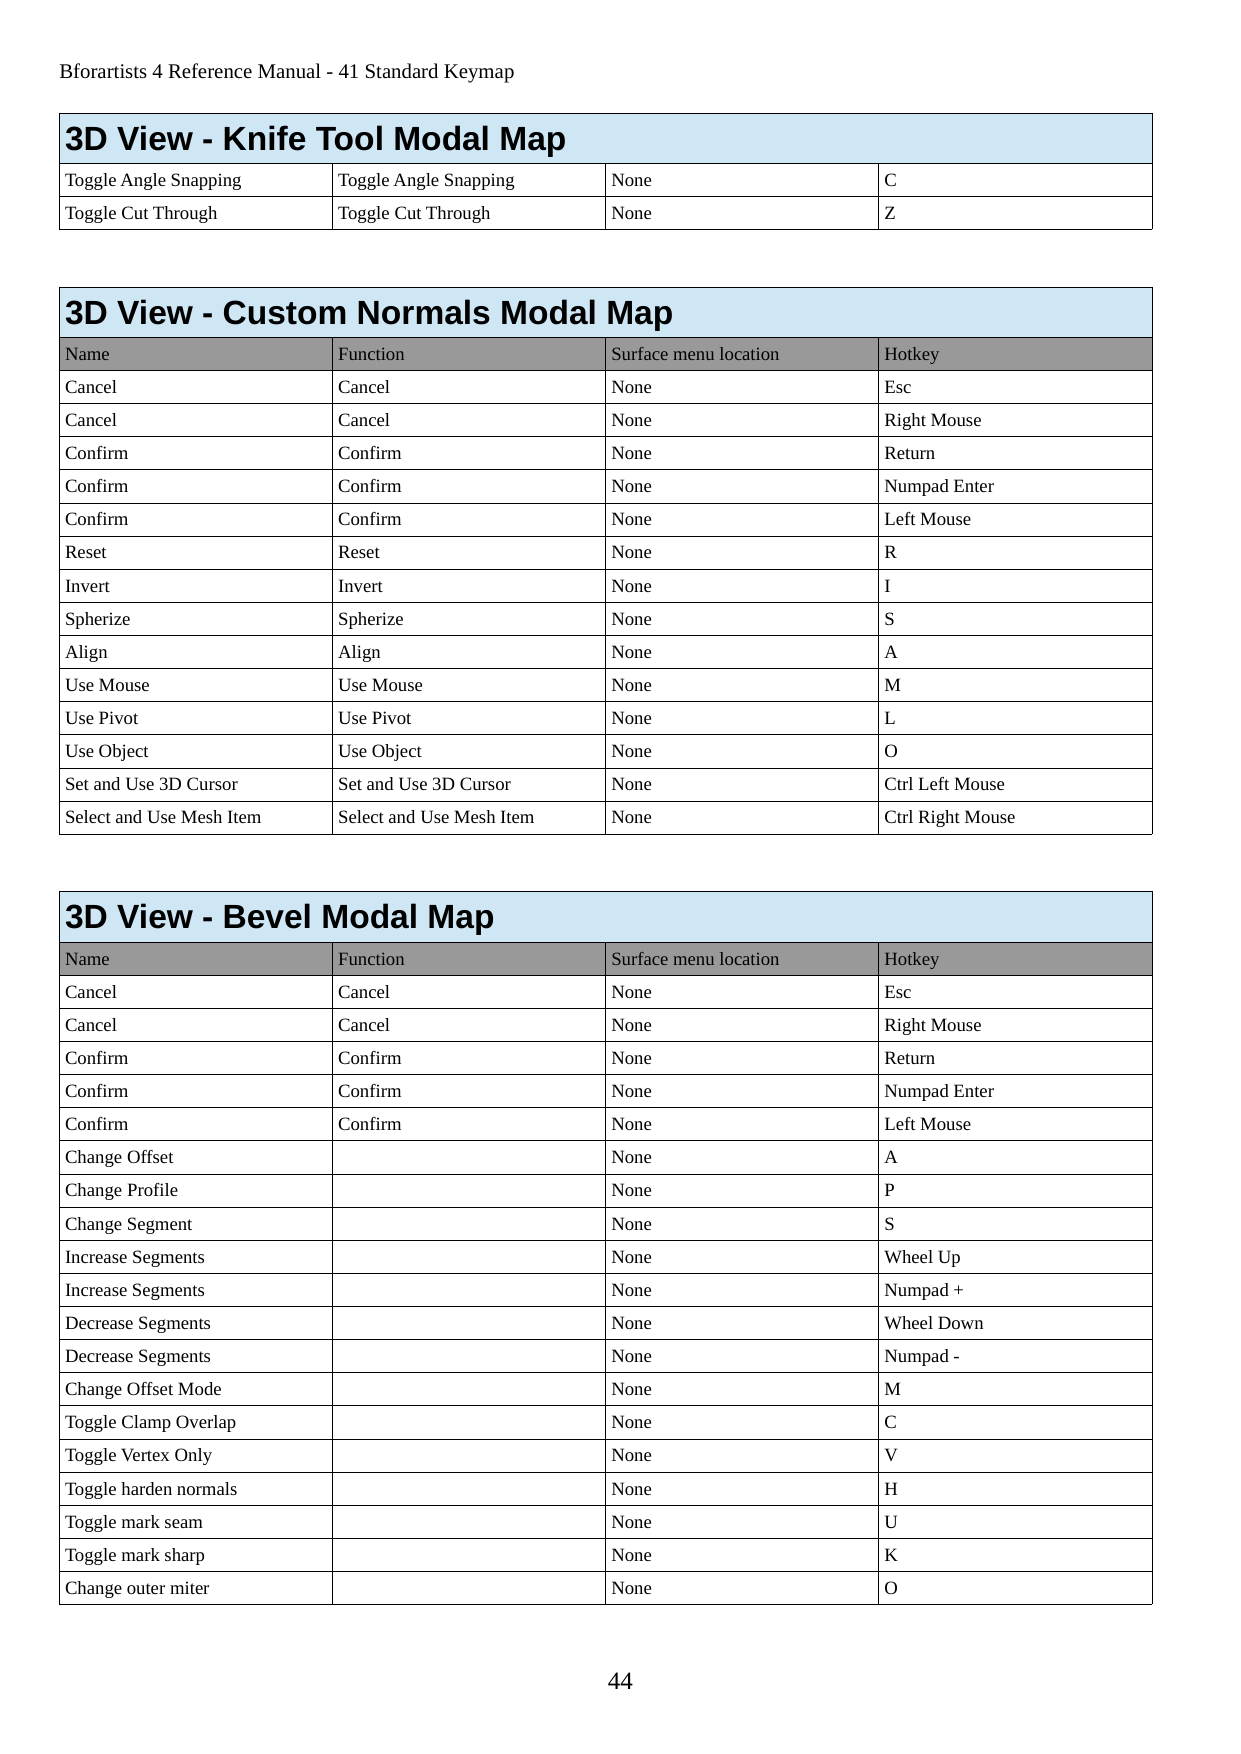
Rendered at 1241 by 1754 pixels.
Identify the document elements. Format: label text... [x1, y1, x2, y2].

table_cell [333, 1373, 605, 1405]
table_cell Left Mouse [879, 1108, 1152, 1140]
table_cell Name [60, 943, 332, 975]
table_cell [333, 1175, 605, 1207]
table_cell [333, 1440, 605, 1472]
table_cell Cancel [333, 371, 605, 403]
table_cell Confirm [333, 504, 605, 536]
table_cell S [879, 1208, 1152, 1240]
table_cell Toggle Cut Through [333, 197, 605, 229]
table_cell [333, 1506, 605, 1538]
table_cell Confirm [333, 437, 605, 469]
table_cell Select and Use Mesh Item [333, 802, 605, 834]
table_cell Spherize [60, 603, 332, 635]
table_cell Confirm [60, 504, 332, 536]
table_cell Cancel [333, 404, 605, 436]
table_cell None [606, 1406, 878, 1438]
table_cell H [879, 1473, 1152, 1505]
table_cell [333, 1307, 605, 1339]
table_cell Confirm [333, 1108, 605, 1140]
table_cell Set and Use 3D Cursor [333, 769, 605, 801]
table_cell Wheel Up [879, 1241, 1152, 1273]
table_cell M [879, 1373, 1152, 1405]
table_cell L [879, 702, 1152, 734]
table_cell Cancel [333, 976, 605, 1008]
table_cell Return [879, 437, 1152, 469]
table_cell Invert [60, 570, 332, 602]
table_cell None [606, 1340, 878, 1372]
table_cell None [606, 1141, 878, 1173]
table_cell Confirm [60, 470, 332, 502]
table_cell None [606, 1042, 878, 1074]
table_cell None [606, 164, 878, 196]
table_cell Decrease Segments [60, 1340, 332, 1372]
table_cell None [606, 1274, 878, 1306]
table_cell [333, 1274, 605, 1306]
table_cell [333, 1539, 605, 1571]
table_cell None [606, 1307, 878, 1339]
table_cell Confirm [333, 1075, 605, 1107]
table_cell Ctrl Left Mouse [879, 769, 1152, 801]
table_cell [333, 1241, 605, 1273]
table_header 3D View - Bevel Modal Map [60, 892, 1152, 942]
table_cell Use Object [333, 735, 605, 767]
table_cell Esc [879, 371, 1152, 403]
table_cell None [606, 603, 878, 635]
table_cell Numpad - [879, 1340, 1152, 1372]
table_cell Return [879, 1042, 1152, 1074]
table_cell O [879, 735, 1152, 767]
table_cell Cancel [60, 371, 332, 403]
table_cell Spherize [333, 603, 605, 635]
table_cell Surface menu location [606, 338, 878, 370]
table_cell Align [60, 636, 332, 668]
table_cell Increase Segments [60, 1241, 332, 1273]
table_cell O [879, 1572, 1152, 1604]
table_cell Function [333, 338, 605, 370]
table_cell None [606, 1572, 878, 1604]
table_cell None [606, 636, 878, 668]
table_header 3D View - Knife Tool Modal Map [60, 114, 1152, 163]
table_cell [333, 1473, 605, 1505]
table_cell Cancel [333, 1009, 605, 1041]
table_cell Hotkey [879, 338, 1152, 370]
table_cell Confirm [60, 1108, 332, 1140]
table_cell S [879, 603, 1152, 635]
table_cell Hotkey [879, 943, 1152, 975]
table_cell Use Object [60, 735, 332, 767]
table_cell None [606, 197, 878, 229]
table_cell U [879, 1506, 1152, 1538]
table_cell Confirm [333, 1042, 605, 1074]
table_cell Change Segment [60, 1208, 332, 1240]
table_cell Numpad + [879, 1274, 1152, 1306]
table_header 3D View - Custom Normals Modal Map [60, 288, 1152, 337]
table_cell None [606, 1208, 878, 1240]
table_cell Confirm [60, 1075, 332, 1107]
table_cell Wheel Down [879, 1307, 1152, 1339]
table_cell None [606, 1075, 878, 1107]
table_cell A [879, 1141, 1152, 1173]
table_cell None [606, 735, 878, 767]
table_cell None [606, 702, 878, 734]
table_cell None [606, 1373, 878, 1405]
table_cell [333, 1141, 605, 1173]
table_cell Cancel [60, 1009, 332, 1041]
table_cell Decrease Segments [60, 1307, 332, 1339]
table_cell Invert [333, 570, 605, 602]
table_cell None [606, 976, 878, 1008]
table_cell Right Mouse [879, 1009, 1152, 1041]
table_cell V [879, 1440, 1152, 1472]
table_cell Numpad Enter [879, 1075, 1152, 1107]
table_cell Change outer miter [60, 1572, 332, 1604]
table_cell Use Pivot [60, 702, 332, 734]
table_cell Change Offset Mode [60, 1373, 332, 1405]
table_cell None [606, 1473, 878, 1505]
table_cell C [879, 1406, 1152, 1438]
table_cell Confirm [60, 1042, 332, 1074]
table_cell I [879, 570, 1152, 602]
table_cell R [879, 537, 1152, 569]
table_cell None [606, 504, 878, 536]
table_cell Use Mouse [333, 669, 605, 701]
table_cell M [879, 669, 1152, 701]
table_cell None [606, 769, 878, 801]
table_cell Left Mouse [879, 504, 1152, 536]
table_cell None [606, 1108, 878, 1140]
table_cell None [606, 1440, 878, 1472]
table_cell None [606, 1009, 878, 1041]
table_cell P [879, 1175, 1152, 1207]
table_cell Toggle mark sharp [60, 1539, 332, 1571]
table_cell None [606, 570, 878, 602]
table_cell Cancel [60, 976, 332, 1008]
table_cell None [606, 371, 878, 403]
table_cell Set and Use 3D Cursor [60, 769, 332, 801]
table_cell Reset [60, 537, 332, 569]
table_cell Align [333, 636, 605, 668]
table_cell Right Mouse [879, 404, 1152, 436]
table_cell None [606, 1241, 878, 1273]
table_cell A [879, 636, 1152, 668]
table_cell Function [333, 943, 605, 975]
table_cell Numpad Enter [879, 470, 1152, 502]
table_cell Toggle Cut Through [60, 197, 332, 229]
table_cell [333, 1340, 605, 1372]
table_cell Surface menu location [606, 943, 878, 975]
table_cell Toggle Clamp Overlap [60, 1406, 332, 1438]
table_cell Change Offset [60, 1141, 332, 1173]
table_cell Toggle Vertex Only [60, 1440, 332, 1472]
table_cell None [606, 437, 878, 469]
table_cell None [606, 1506, 878, 1538]
table_cell Toggle Angle Snapping [333, 164, 605, 196]
table_cell None [606, 470, 878, 502]
table_cell None [606, 802, 878, 834]
table_cell [333, 1406, 605, 1438]
table_cell Name [60, 338, 332, 370]
table_cell None [606, 404, 878, 436]
table_cell None [606, 1539, 878, 1571]
table_cell Increase Segments [60, 1274, 332, 1306]
table_cell K [879, 1539, 1152, 1571]
table_cell None [606, 1175, 878, 1207]
table_cell Confirm [333, 470, 605, 502]
table_cell Use Mouse [60, 669, 332, 701]
table_cell None [606, 537, 878, 569]
table_cell [333, 1208, 605, 1240]
table_cell [333, 1572, 605, 1604]
table_cell C [879, 164, 1152, 196]
table_cell Reset [333, 537, 605, 569]
table_cell Toggle mark seam [60, 1506, 332, 1538]
table_cell Esc [879, 976, 1152, 1008]
table_cell Cancel [60, 404, 332, 436]
table_cell Ctrl Right Mouse [879, 802, 1152, 834]
table_cell Toggle harden normals [60, 1473, 332, 1505]
table_cell Change Profile [60, 1175, 332, 1207]
table_cell Confirm [60, 437, 332, 469]
table_cell Z [879, 197, 1152, 229]
table_cell Select and Use Mesh Item [60, 802, 332, 834]
table_cell Toggle Angle Snapping [60, 164, 332, 196]
table_cell None [606, 669, 878, 701]
table_cell Use Pivot [333, 702, 605, 734]
